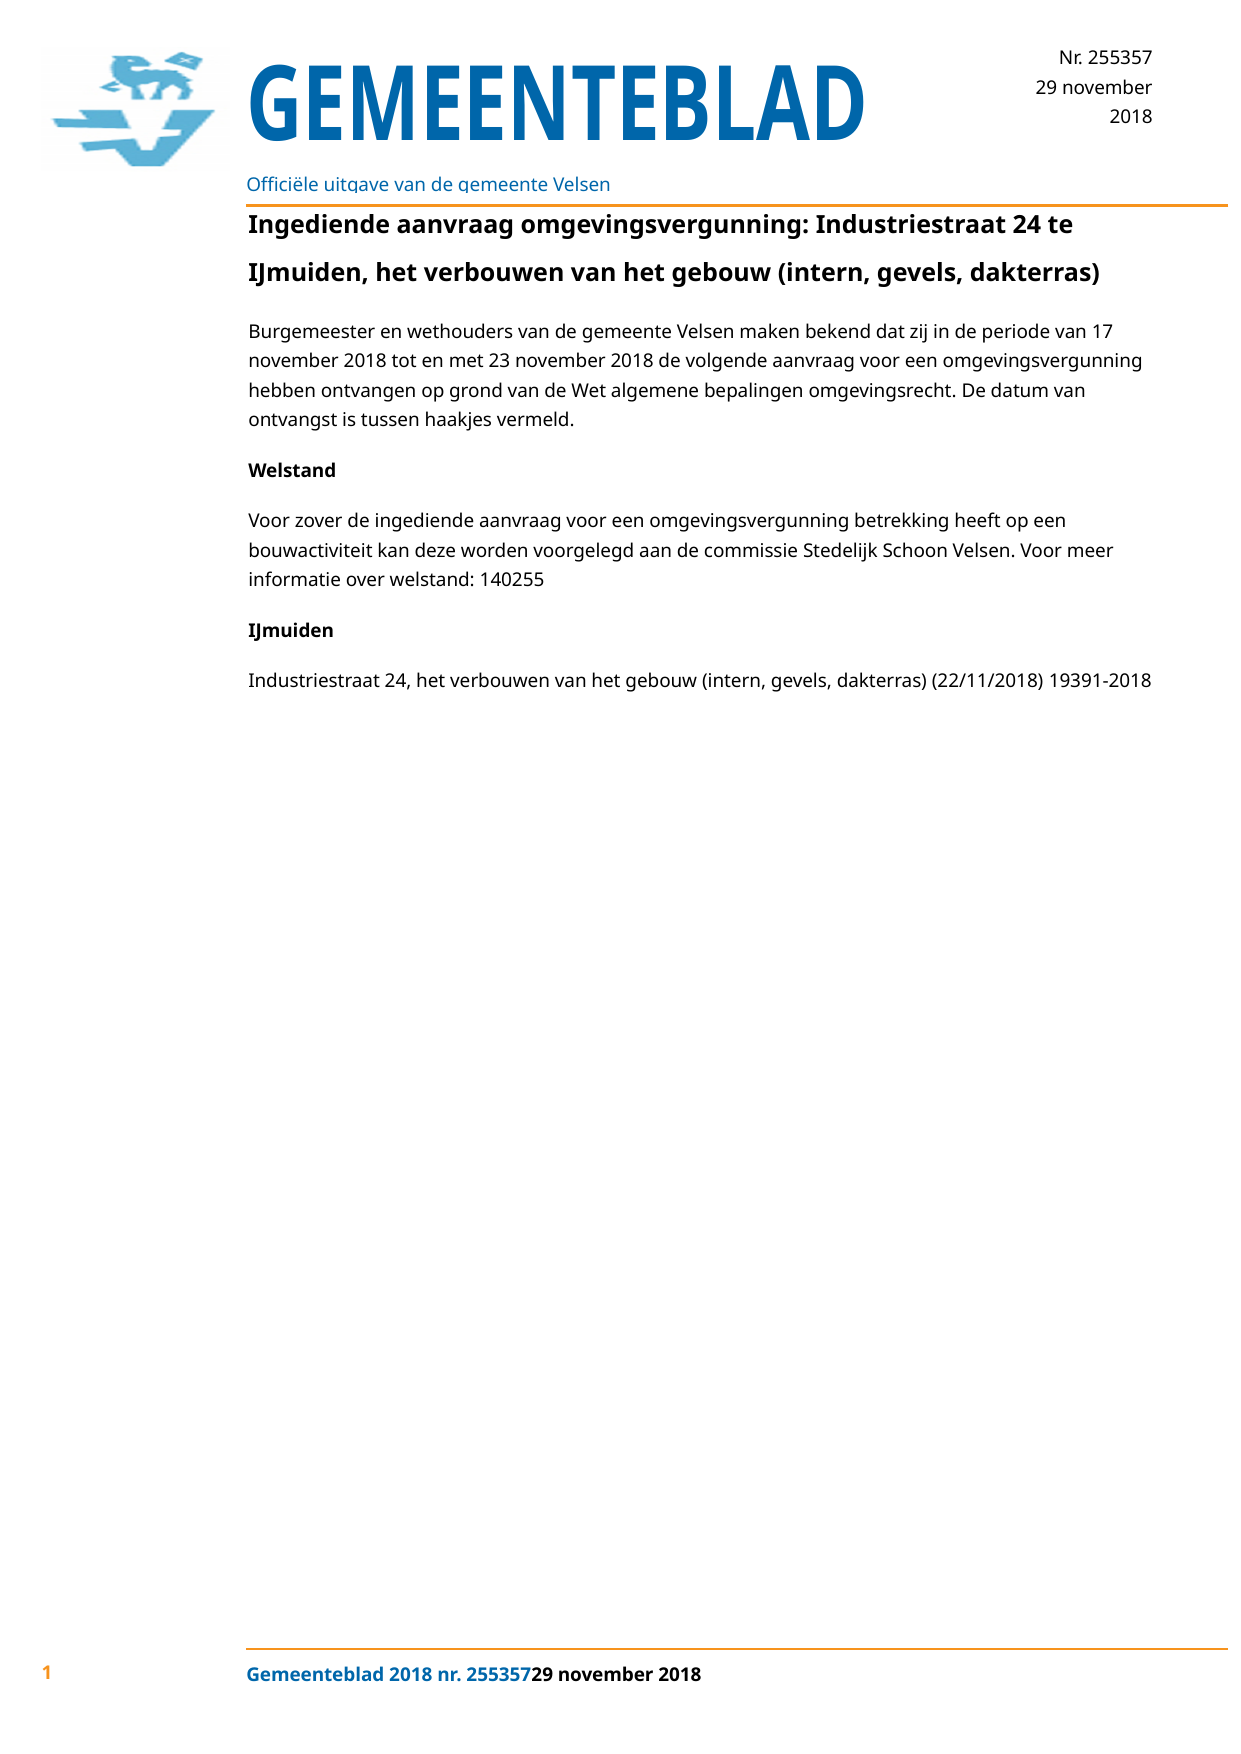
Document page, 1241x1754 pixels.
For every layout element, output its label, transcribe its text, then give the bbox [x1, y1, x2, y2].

text Burgemeester en wethouders van de gemeente Velsen maken bekend dat zij in de periode van 17 november 2018 tot en met 23 november 2018 de volgende aanvraag voor een omgevingsvergunning hebben ontvangen op grond van de Wet algemene bepalingen omgevingsrecht. De datum van ontvangst is tussen haakjes vermeld. [248, 318, 1152, 432]
text Voor zover de ingediende aanvraag voor een omgevingsvergunning betrekking heeft op een bouwactiviteit kan deze worden voorgelegd aan de commissie Stedelijk Schoon Velsen. Voor meer informatie over welstand: 140255 [248, 507, 1152, 592]
text IJmuiden [248, 617, 1152, 643]
picture [41, 47, 231, 172]
text Ingediende aanvraag omgevingsvergunning: Industriestraat 24 te IJmuiden, het verbouwen van het gebouw (intern, gevels, dakterras) [248, 207, 1152, 288]
text Welstand [248, 457, 1152, 483]
text Industriestraat 24, het verbouwen van het gebouw (intern, gevels, dakterras) (22/11/2018) 19391-2018 [248, 667, 1152, 693]
